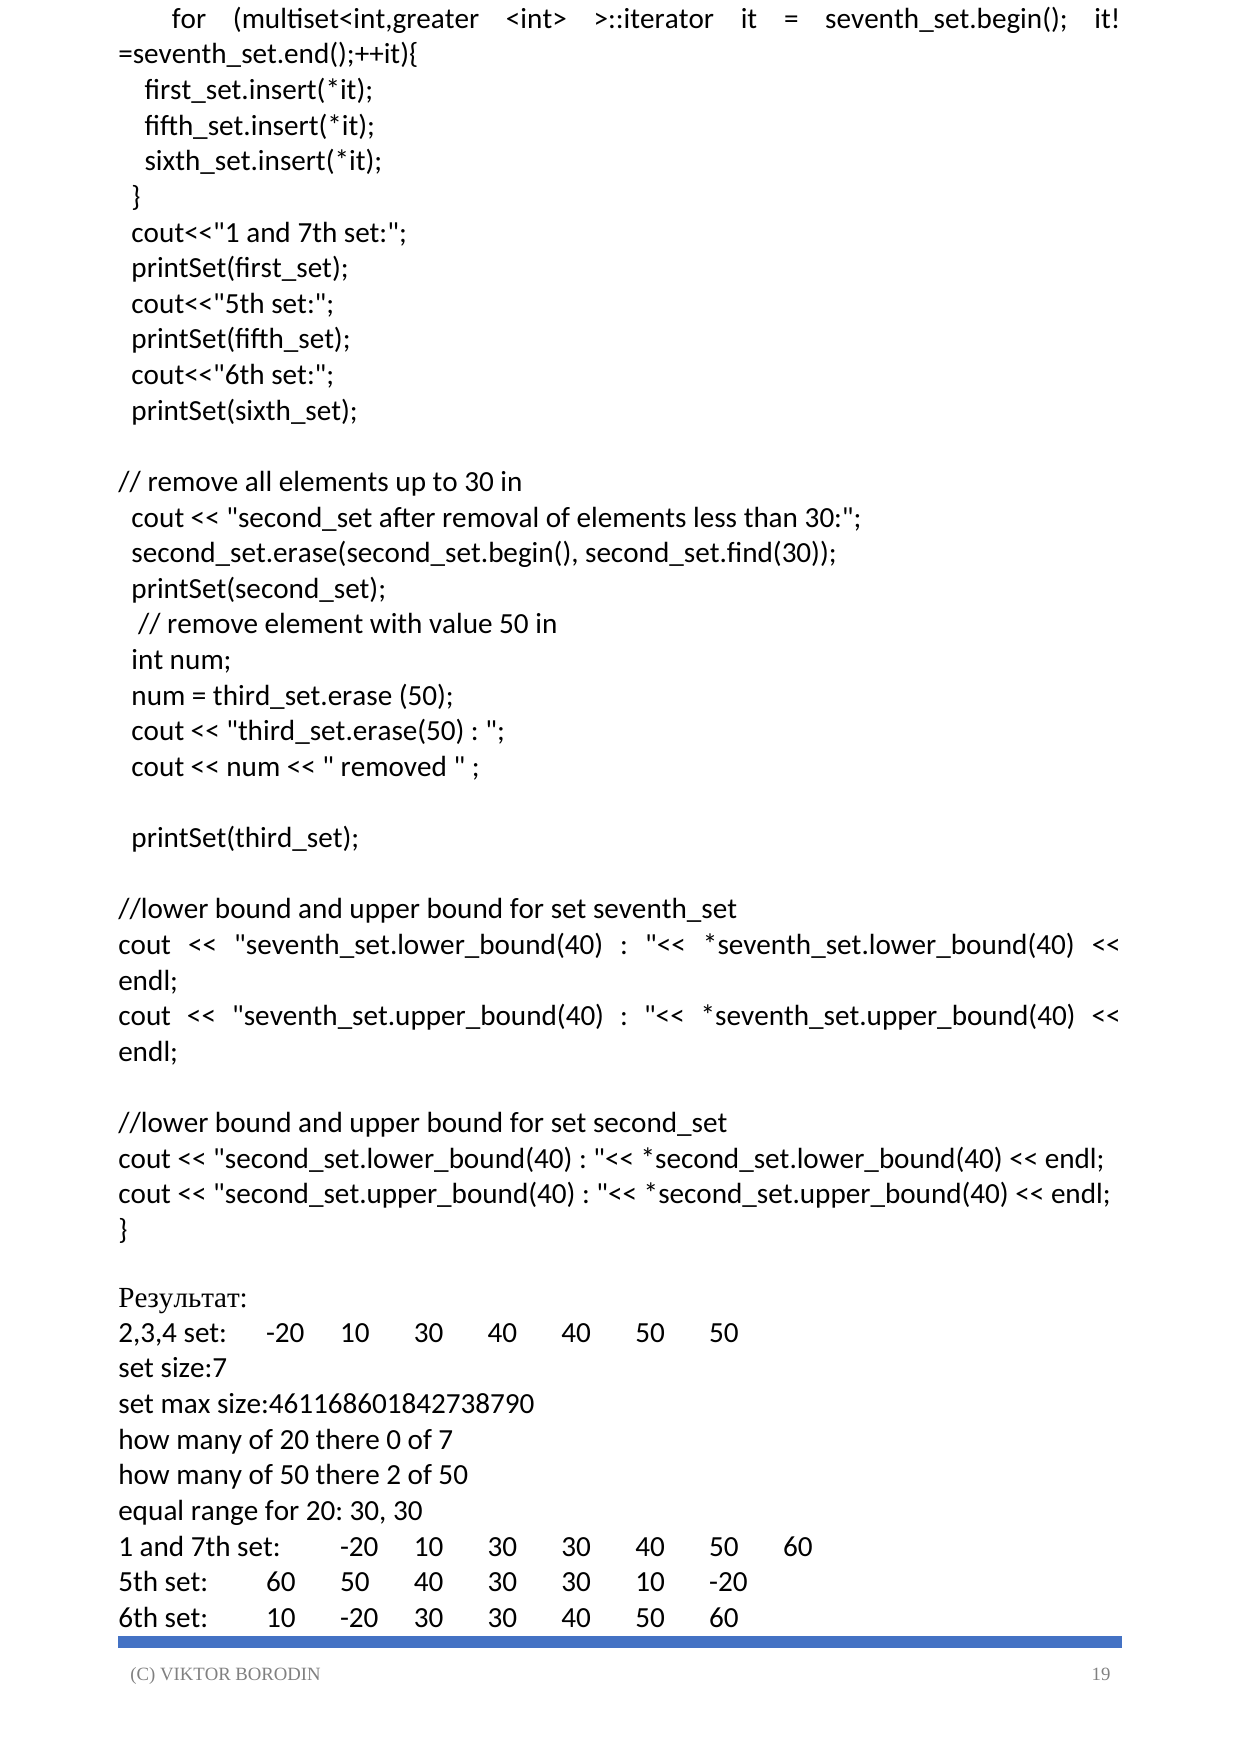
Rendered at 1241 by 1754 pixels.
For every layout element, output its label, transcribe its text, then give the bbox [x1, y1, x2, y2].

text sixth_set.insert(*it); [118, 142, 1122, 178]
text cout<<"5th set:"; [118, 285, 1122, 321]
text 1 and 7th set: -20 10 30 30 40 50 60 [118, 1528, 1122, 1563]
text cout << "seventh_set.upper_bound(40) : "<< *seventh_set.upper_bound(40) << endl; [118, 997, 1122, 1069]
text printSet(first_set); [118, 249, 1122, 285]
text //lower bound and upper bound for set seventh_set [118, 891, 1122, 926]
text cout << "third_set.erase(50) : "; [118, 712, 1122, 748]
text equal range for 20: 30, 30 [118, 1492, 1122, 1528]
text second_set.erase(second_set.begin(), second_set.find(30)); [118, 534, 1122, 570]
text cout << "seventh_set.lower_bound(40) : "<< *seventh_set.lower_bound(40) << endl; [118, 926, 1122, 997]
text printSet(sixth_set); [118, 392, 1122, 427]
text cout << "second_set.upper_bound(40) : "<< *second_set.upper_bound(40) << endl; [118, 1176, 1122, 1211]
text //lower bound and upper bound for set second_set [118, 1104, 1122, 1140]
text Результат: [118, 1280, 1122, 1314]
text num = third_set.erase (50); [118, 677, 1122, 712]
text cout << num << " removed " ; [118, 748, 1122, 784]
text fifth_set.insert(*it); [118, 107, 1122, 142]
text // remove all elements up to 30 in [118, 463, 1122, 499]
text how many of 50 there 2 of 50 [118, 1456, 1122, 1492]
text 5th set: 60 50 40 30 30 10 -20 [118, 1563, 1122, 1599]
text cout<<"6th set:"; [118, 356, 1122, 392]
text } [118, 1211, 1122, 1247]
text set max size:461168601842738790 [118, 1385, 1122, 1421]
text cout << "second_set.lower_bound(40) : "<< *second_set.lower_bound(40) << endl; [118, 1140, 1122, 1176]
text 2,3,4 set: -20 10 30 40 40 50 50 [118, 1314, 1122, 1349]
text printSet(second_set); [118, 570, 1122, 606]
text int num; [118, 641, 1122, 677]
text 6th set: 10 -20 30 30 40 50 60 [118, 1599, 1122, 1634]
text printSet(third_set); [118, 819, 1122, 855]
text set size:7 [118, 1349, 1122, 1385]
text cout<<"1 and 7th set:"; [118, 214, 1122, 249]
text cout << "second_set after removal of elements less than 30:"; [118, 499, 1122, 534]
text printSet(fifth_set); [118, 321, 1122, 356]
text how many of 20 there 0 of 7 [118, 1421, 1122, 1456]
text } [118, 178, 1122, 214]
text for (multiset<int,greater <int> >::iterator it = seventh_set.begin(); it!=seventh_set.end();++it){ [118, 0, 1122, 71]
text first_set.insert(*it); [118, 71, 1122, 107]
text // remove element with value 50 in [118, 606, 1122, 641]
